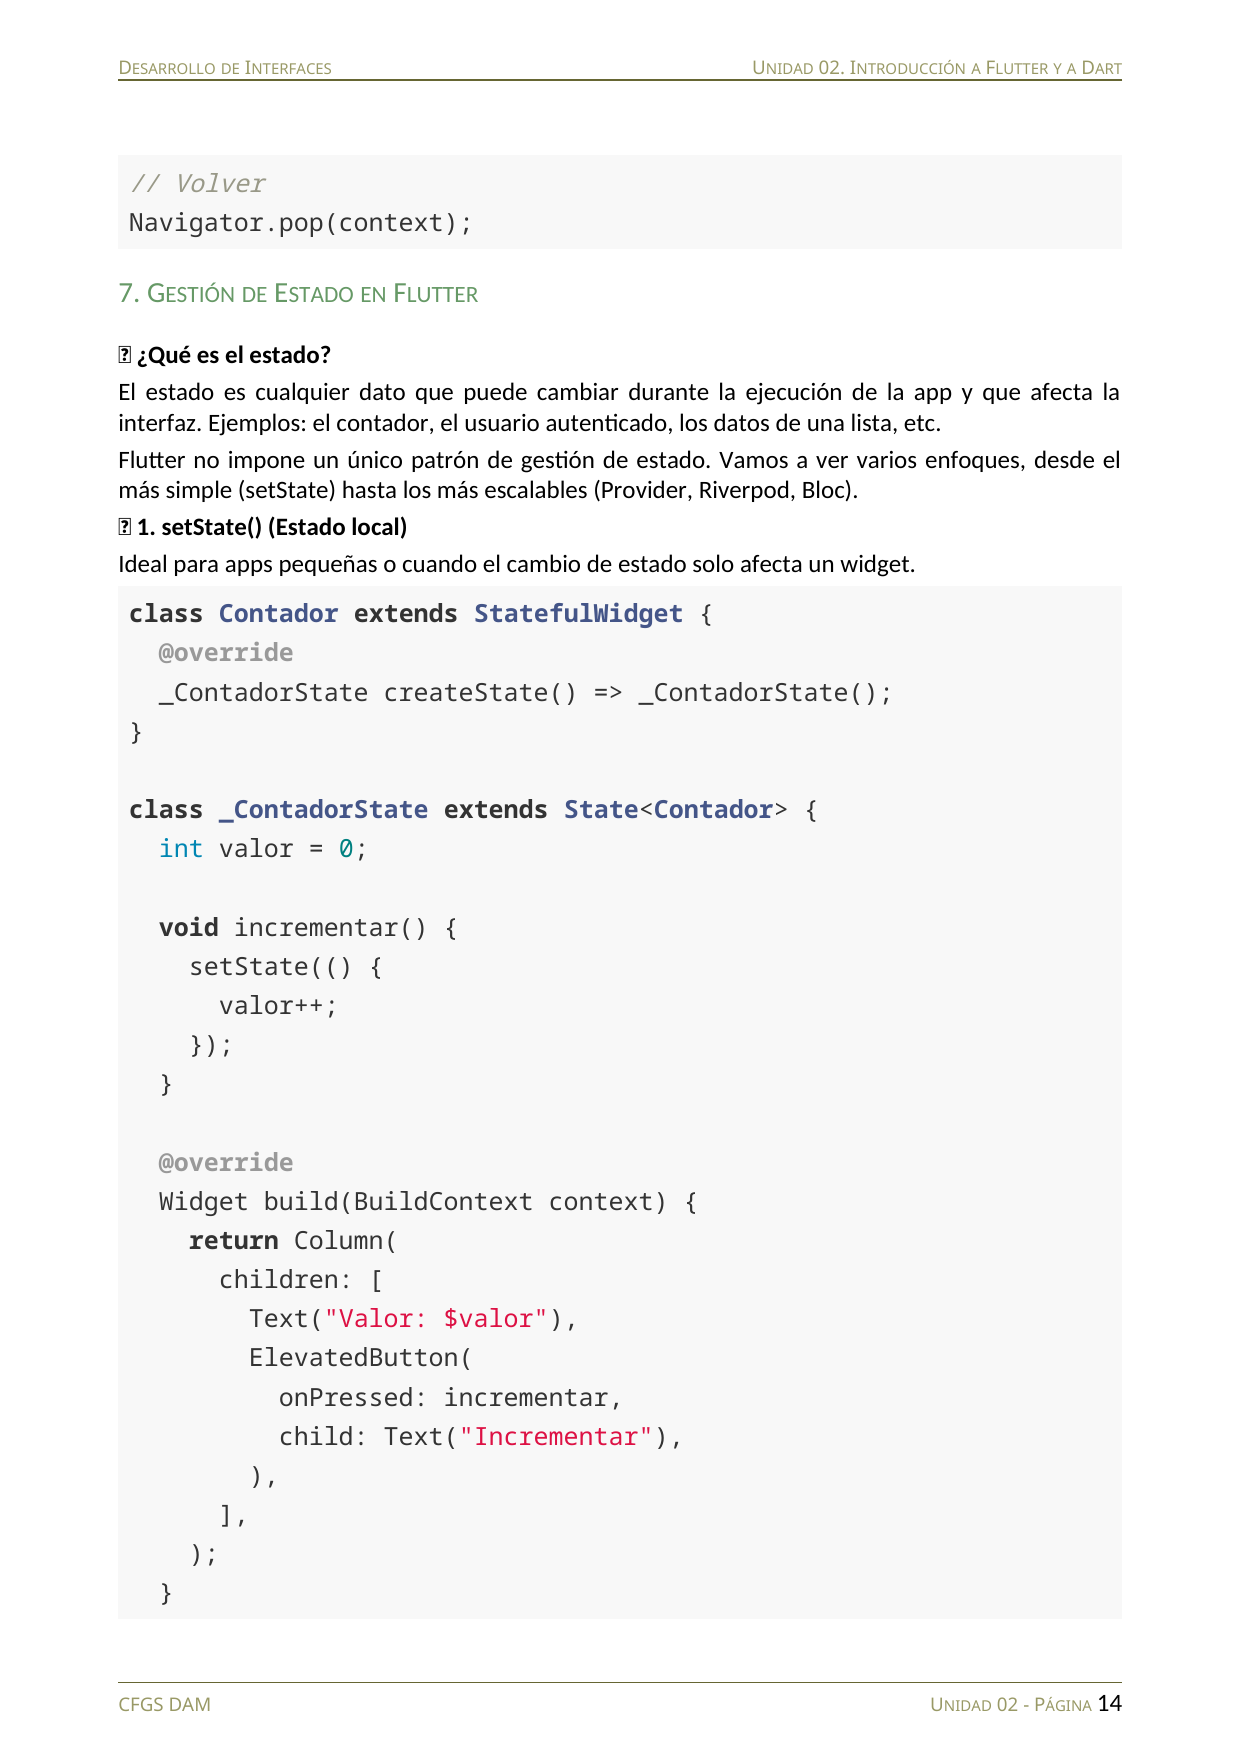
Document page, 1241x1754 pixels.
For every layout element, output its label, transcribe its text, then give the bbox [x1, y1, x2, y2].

subtitle 7. Gestión de Estado en Flutter [118, 274, 1122, 309]
text Ideal para apps pequeñas o cuando el cambio de estado solo afecta un widget. [118, 548, 1122, 579]
text 🔷 ¿Qué es el estado? [118, 339, 1122, 370]
table_header // Volver Navigator.pop(context); [118, 155, 1122, 249]
table_header class Contador extends StatefulWidget { @override _ContadorState createState() => _ContadorState(); } class _ContadorState extends State<Contador> { int valor = 0; void incrementar() { setState(() { valor++; }); } @override Widget build(BuildContext context) { return Column( children: [ Text("Valor: $valor"), ElevatedButton( onPressed: incrementar, child: Text("Incrementar"), ), ], ); } [118, 586, 1122, 1619]
text 🔹 1. setState() (Estado local) [118, 512, 1122, 542]
text El estado es cualquier dato que puede cambiar durante la ejecución de la app y que afecta la interfaz. Ejemplos: el contador, el usuario autenticado, los datos de una lista, etc. [118, 377, 1122, 438]
text Flutter no impone un único patrón de gestión de estado. Vamos a ver varios enfoques, desde el más simple (setState) hasta los más escalables (Provider, Riverpod, Bloc). [118, 444, 1122, 505]
